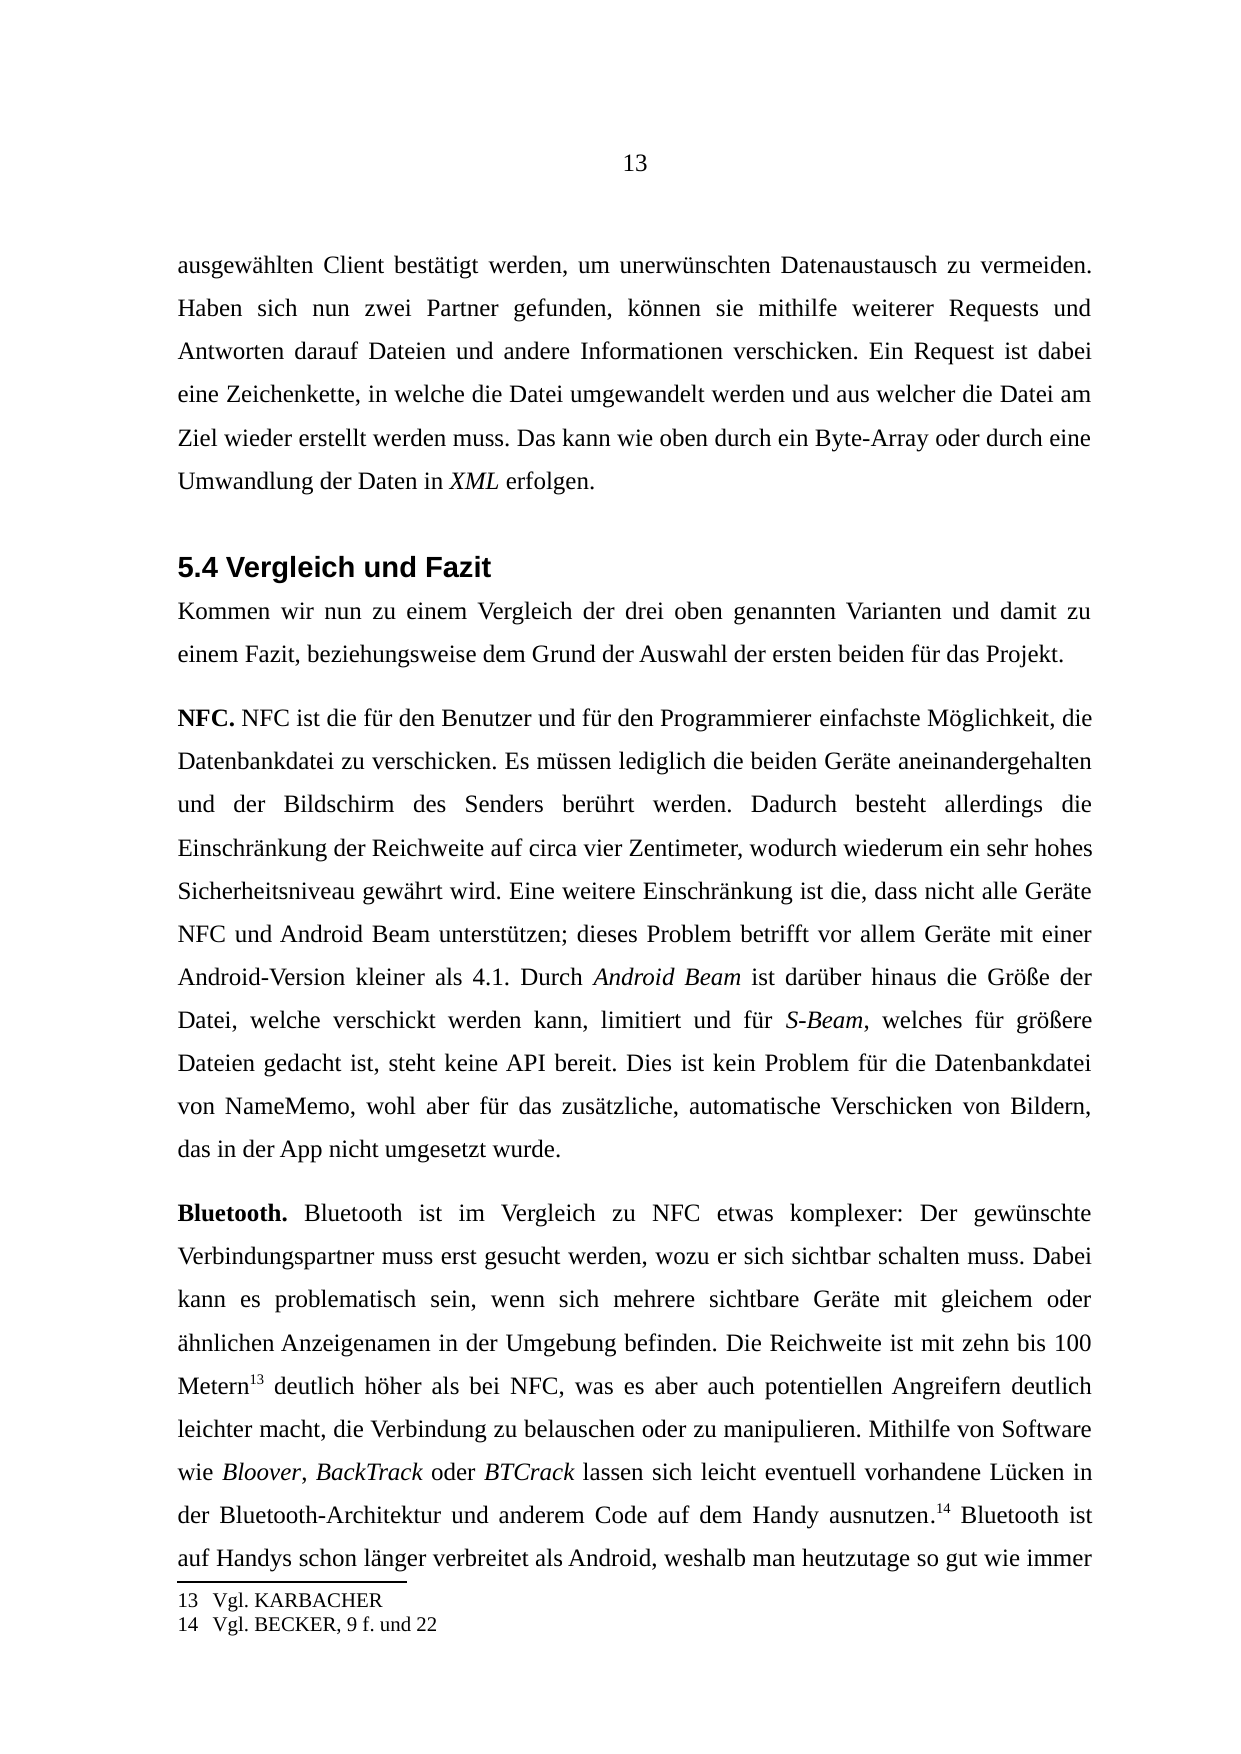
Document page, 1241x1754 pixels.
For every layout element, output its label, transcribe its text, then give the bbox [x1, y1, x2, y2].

text ausgewählten Client bestätigt werden, um unerwünschten Datenaustausch zu vermeiden. Haben sich nun zwei Partner gefunden, können sie mithilfe weiterer Requests und Antworten darauf Dateien und andere Informationen verschicken. Ein Request ist dabei eine Zeichenkette, in welche die Datei umgewandelt werden und aus welcher die Datei am Ziel wieder erstellt werden muss. Das kann wie oben durch ein Byte-Array oder durch eine Umwandlung der Daten in XML erfolgen. [177, 250, 1093, 494]
text Vgl. BECKER, 9 f. und 22 [177, 1612, 1093, 1636]
text Bluetooth. Bluetooth ist im Vergleich zu NFC etwas komplexer: Der gewünschte Verbindungspartner muss erst gesucht werden, wozu er sich sichtbar schalten muss. Dabei kann es problematisch sein, wenn sich mehrere sichtbare Geräte mit gleichem oder ähnlichen Anzeigenamen in der Umgebung befinden. Die Reichweite ist mit zehn bis 100 Metern deutlich höher als bei NFC, was es aber auch potentiellen Angreifern deutlich leichter macht, die Verbindung zu belauschen oder zu manipulieren. Mithilfe von Software wie Bloover, BackTrack oder BTCrack lassen sich leicht eventuell vorhandene Lücken in der Bluetooth-Architektur und anderem Code auf dem Handy ausnutzen. Bluetooth ist auf Handys schon länger verbreitet als Android, weshalb man heutzutage so gut wie immer [177, 1198, 1093, 1572]
text Kommen wir nun zu einem Vergleich der drei oben genannten Varianten und damit zu einem Fazit, beziehungsweise dem Grund der Auswahl der ersten beiden für das Projekt. [177, 596, 1093, 668]
subtitle 5.4 Vergleich und Fazit [177, 550, 1093, 584]
text NFC. NFC ist die für den Benutzer und für den Programmierer einfachste Möglichkeit, die Datenbankdatei zu verschicken. Es müssen lediglich die beiden Geräte aneinandergehalten und der Bildschirm des Senders berührt werden. Dadurch besteht allerdings die Einschränkung der Reichweite auf circa vier Zentimeter, wodurch wiederum ein sehr hohes Sicherheitsniveau gewährt wird. Eine weitere Einschränkung ist die, dass nicht alle Geräte NFC und Android Beam unterstützen; dieses Problem betrifft vor allem Geräte mit einer Android-Version kleiner als 4.1. Durch Android Beam ist darüber hinaus die Größe der Datei, welche verschickt werden kann, limitiert und für S-Beam, welches für größere Dateien gedacht ist, steht keine API bereit. Dies ist kein Problem für die Datenbankdatei von NameMemo, wohl aber für das zusätzliche, automatische Verschicken von Bildern, das in der App nicht umgesetzt wurde. [177, 703, 1093, 1163]
text Vgl. KARBACHER [177, 1588, 1093, 1612]
